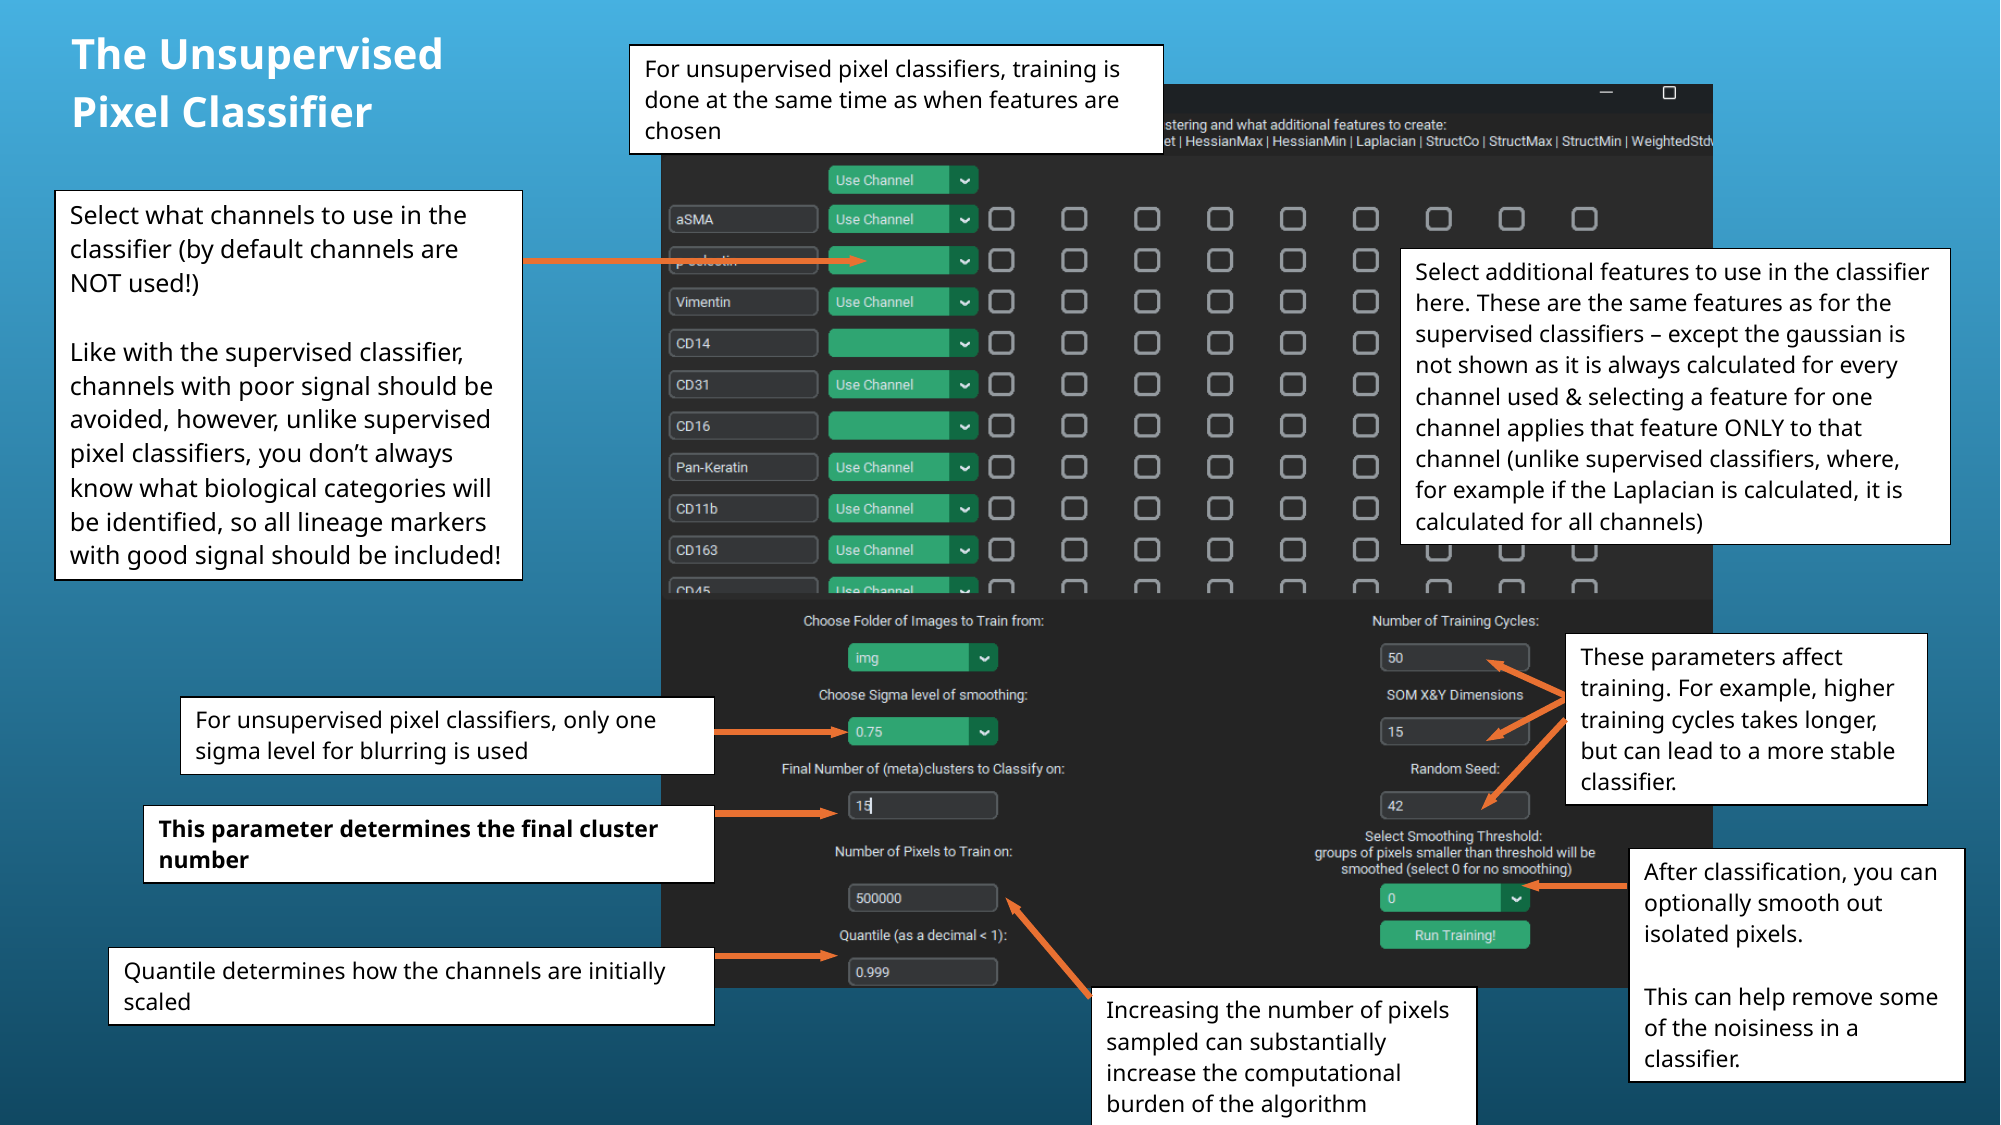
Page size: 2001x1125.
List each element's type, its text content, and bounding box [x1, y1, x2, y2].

text_box The Unsupervised Pixel Classifier [55, 17, 1080, 134]
picture [661, 84, 1713, 988]
text_box Select additional features to use in the classifier here. These are the same features as for the supervised classifiers – except the gaussian is not shown as it is always calculated for every channel used & selecting a feature for one channel applies that feature ONLY to that channel (unlike supervised classifiers, where, for example if the Laplacian is calculated, it is calculated for all channels) [1400, 248, 1951, 490]
text_box Quantile determines how the channels are initially scaled [108, 947, 715, 991]
text_box These parameters affect training. For example, higher training cycles takes longer, but can lead to a more stable classifier. [1565, 633, 1928, 762]
text_box For unsupervised pixel classifiers, only one sigma level for blurring is used [180, 696, 715, 768]
text_box Select what channels to use in the classifier (by default channels are NOT used!) Like with the supervised classifier, channels with poor signal should be avoided, however, unlike supervised pixel classifiers, you don’t always know what biological categories will be identified, so all lineage markers with good signal should be included! [55, 190, 523, 566]
text_box For unsupervised pixel classifiers, training is done at the same time as when features are chosen [629, 45, 1164, 143]
text_box This parameter determines the final cluster number [143, 805, 715, 849]
text_box After classification, you can optionally smooth out isolated pixels. This can help remove some of the noisiness in a classifier. [1629, 848, 1966, 1033]
text_box Increasing the number of pixels sampled can substantially increase the computational burden of the algorithm [1091, 987, 1477, 1116]
